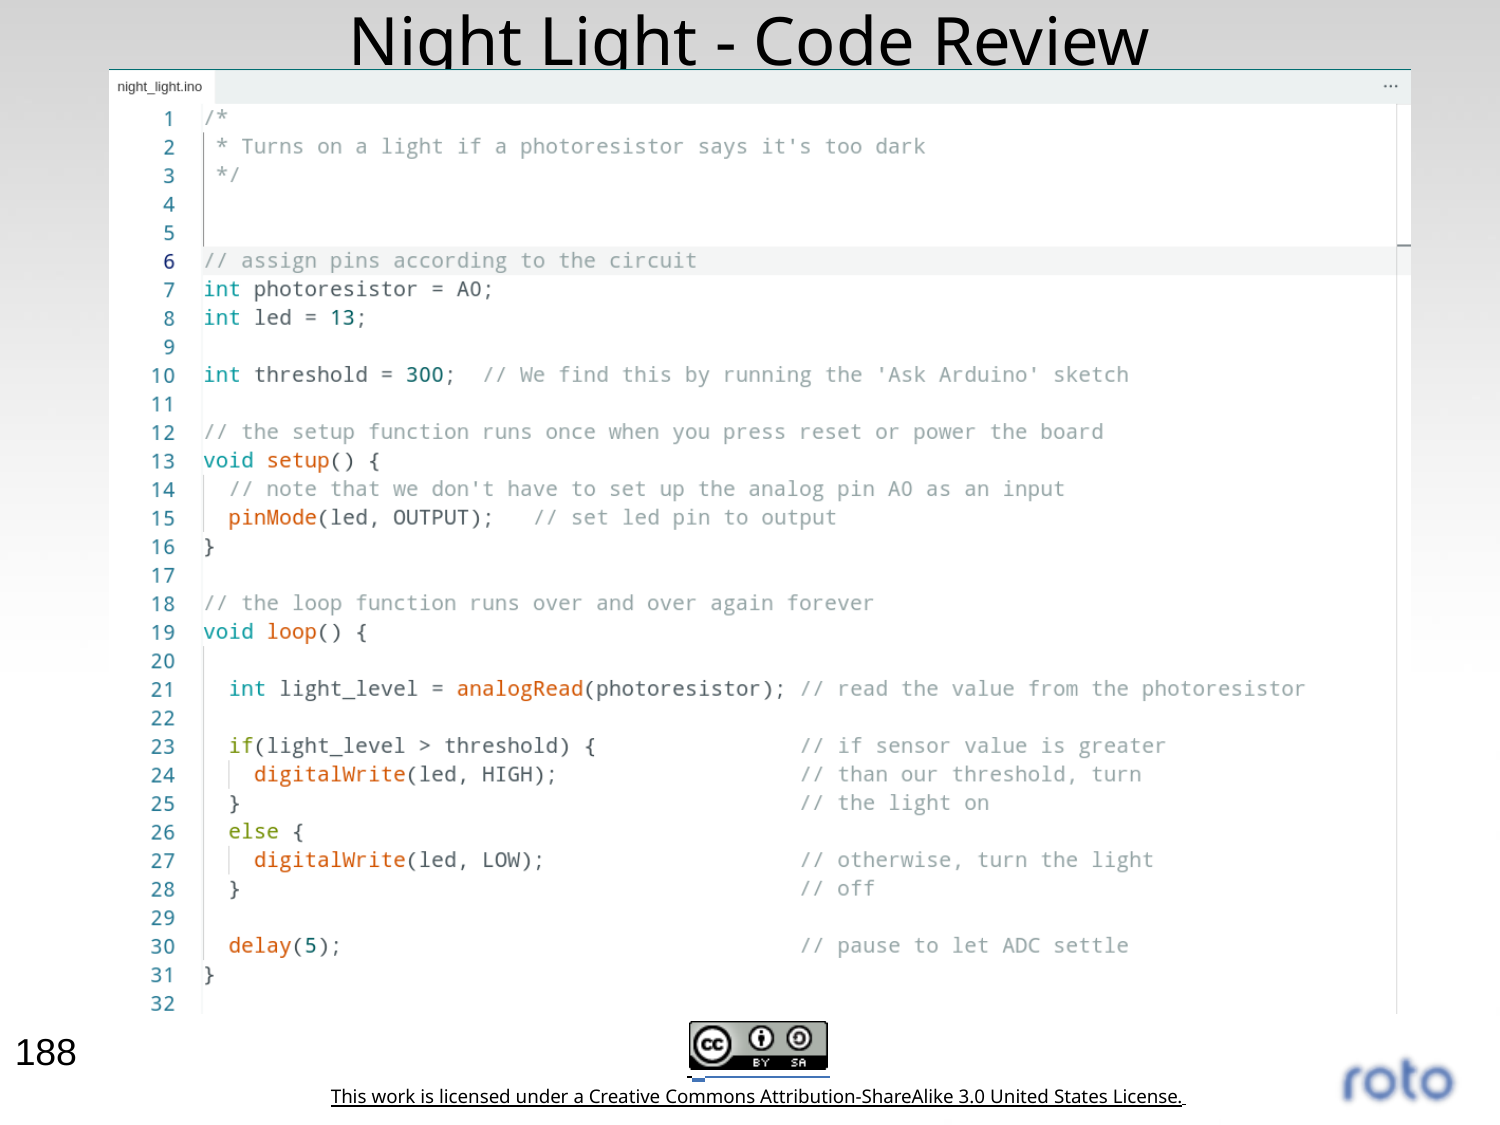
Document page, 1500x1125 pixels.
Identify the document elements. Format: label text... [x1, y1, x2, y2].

title Night Light - Code Review [112, 0, 1388, 69]
picture [0, 0, 1500, 1125]
